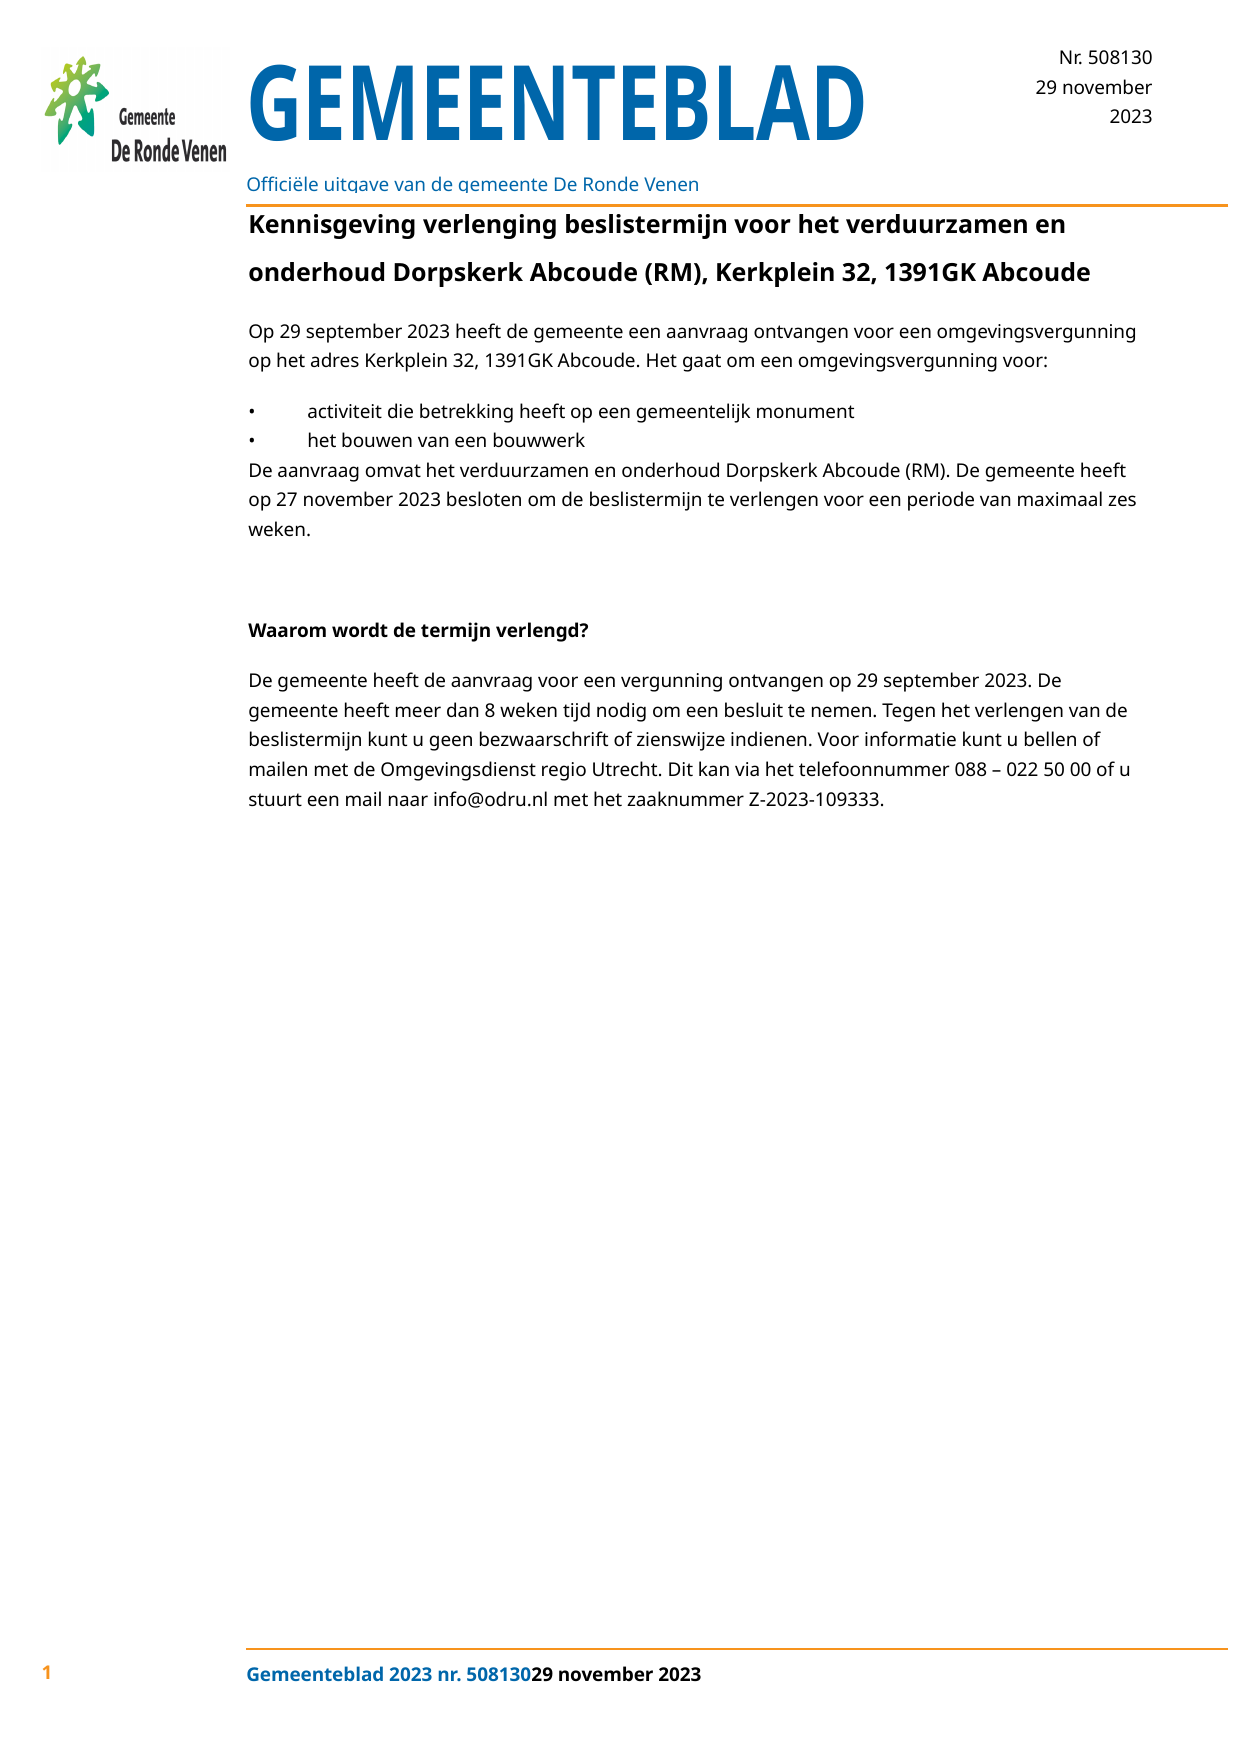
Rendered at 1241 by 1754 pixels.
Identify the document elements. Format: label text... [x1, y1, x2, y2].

text Op 29 september 2023 heeft de gemeente een aanvraag ontvangen voor een omgevingsvergunning op het adres Kerkplein 32, 1391GK Abcoude. Het gaat om een omgevingsvergunning voor: [248, 318, 1152, 373]
list activiteit die betrekking heeft op een gemeentelijk monument [248, 398, 1152, 424]
list het bouwen van een bouwwerk [248, 427, 1152, 453]
text Waarom wordt de termijn verlengd? [248, 617, 1152, 643]
text Kennisgeving verlenging beslistermijn voor het verduurzamen en onderhoud Dorpskerk Abcoude (RM), Kerkplein 32, 1391GK Abcoude [248, 207, 1152, 288]
text De aanvraag omvat het verduurzamen en onderhoud Dorpskerk Abcoude (RM). De gemeente heeft op 27 november 2023 besloten om de beslistermijn te verlengen voor een periode van maximaal zes weken. [248, 457, 1152, 542]
picture [41, 47, 231, 172]
text De gemeente heeft de aanvraag voor een vergunning ontvangen op 29 september 2023. De gemeente heeft meer dan 8 weken tijd nodig om een besluit te nemen. Tegen het verlengen van de beslistermijn kunt u geen bezwaarschrift of zienswijze indienen. Voor informatie kunt u bellen of mailen met de Omgevingsdienst regio Utrecht. Dit kan via het telefoonnummer 088 – 022 50 00 of u stuurt een mail naar info@odru.nl met het zaaknummer Z-2023-109333. [248, 667, 1152, 812]
